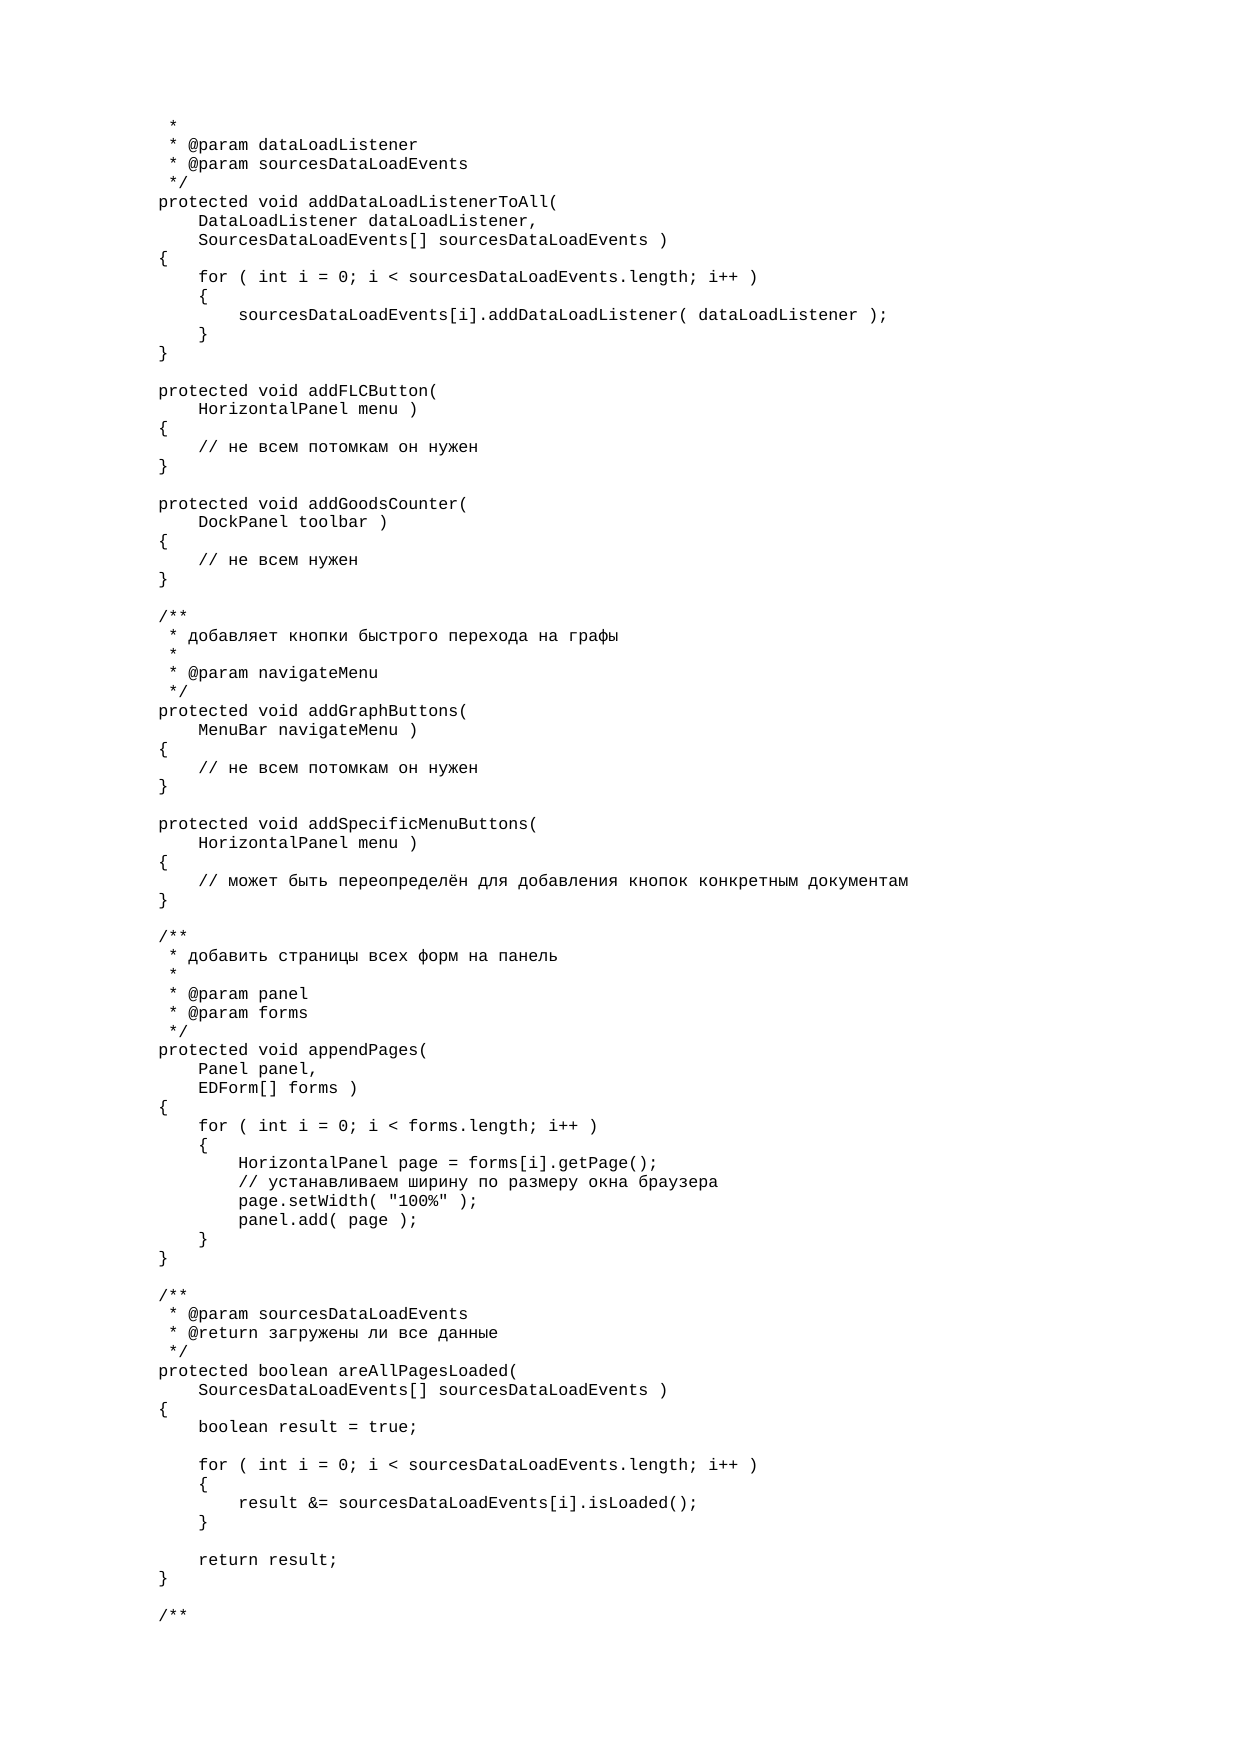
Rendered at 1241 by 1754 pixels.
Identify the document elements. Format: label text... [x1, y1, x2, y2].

text /** [118, 929, 1122, 948]
text MenuBar navigateMenu ) [118, 721, 1122, 740]
text * добавить страницы всех форм на панель [118, 948, 1122, 967]
text // не всем потомкам он нужен [118, 759, 1122, 778]
text */ [118, 175, 1122, 193]
text // может быть переопределён для добавления кнопок конкретным документам [118, 872, 1122, 891]
text * @param sourcesDataLoadEvents [118, 156, 1122, 175]
text DataLoadListener dataLoadListener, [118, 212, 1122, 231]
text */ [118, 1344, 1122, 1362]
text * добавляет кнопки быстрого перехода на графы [118, 627, 1122, 646]
text // не всем нужен [118, 552, 1122, 571]
text sourcesDataLoadEvents[i].addDataLoadListener( dataLoadListener ); [118, 307, 1122, 326]
text boolean result = true; [118, 1419, 1122, 1438]
text HorizontalPanel page = forms[i].getPage(); [118, 1155, 1122, 1174]
text Panel panel, [118, 1061, 1122, 1080]
text } [118, 1249, 1122, 1268]
text for ( int i = 0; i < sourcesDataLoadEvents.length; i++ ) [118, 1457, 1122, 1476]
text } [118, 1231, 1122, 1249]
text protected void appendPages( [118, 1042, 1122, 1061]
text * [118, 646, 1122, 665]
text // устанавливаем ширину по размеру окна браузера [118, 1174, 1122, 1193]
text SourcesDataLoadEvents[] sourcesDataLoadEvents ) [118, 1381, 1122, 1400]
text result &= sourcesDataLoadEvents[i].isLoaded(); [118, 1494, 1122, 1513]
text } [118, 457, 1122, 476]
text EDForm[] forms ) [118, 1080, 1122, 1098]
text { [118, 420, 1122, 439]
text DockPanel toolbar ) [118, 514, 1122, 533]
text protected void addFLCButton( [118, 382, 1122, 401]
text } [118, 1570, 1122, 1589]
text } [118, 326, 1122, 344]
text * @param navigateMenu [118, 665, 1122, 684]
text { [118, 740, 1122, 759]
text { [118, 1136, 1122, 1155]
text * [118, 967, 1122, 985]
text } [118, 571, 1122, 589]
text { [118, 288, 1122, 307]
text protected boolean areAllPagesLoaded( [118, 1362, 1122, 1381]
text return result; [118, 1551, 1122, 1570]
text panel.add( page ); [118, 1212, 1122, 1231]
text * @param forms [118, 1004, 1122, 1023]
text } [118, 778, 1122, 797]
text SourcesDataLoadEvents[] sourcesDataLoadEvents ) [118, 231, 1122, 250]
text HorizontalPanel menu ) [118, 834, 1122, 853]
text { [118, 533, 1122, 552]
text for ( int i = 0; i < forms.length; i++ ) [118, 1117, 1122, 1136]
text } [118, 891, 1122, 910]
text * @param dataLoadListener [118, 137, 1122, 156]
text { [118, 853, 1122, 872]
text * [118, 118, 1122, 137]
text { [118, 1400, 1122, 1419]
text */ [118, 684, 1122, 703]
text for ( int i = 0; i < sourcesDataLoadEvents.length; i++ ) [118, 269, 1122, 288]
text protected void addDataLoadListenerToAll( [118, 193, 1122, 212]
text { [118, 250, 1122, 269]
text protected void addGraphButtons( [118, 703, 1122, 721]
text /** [118, 1287, 1122, 1306]
text * @return загружены ли все данные [118, 1325, 1122, 1344]
text /** [118, 1608, 1122, 1626]
text { [118, 1098, 1122, 1117]
text HorizontalPanel menu ) [118, 401, 1122, 420]
text * @param panel [118, 985, 1122, 1004]
text { [118, 1476, 1122, 1494]
text /** [118, 608, 1122, 627]
text } [118, 344, 1122, 363]
text */ [118, 1023, 1122, 1042]
text protected void addGoodsCounter( [118, 495, 1122, 514]
text * @param sourcesDataLoadEvents [118, 1306, 1122, 1325]
text protected void addSpecificMenuButtons( [118, 816, 1122, 834]
text page.setWidth( "100%" ); [118, 1193, 1122, 1212]
text } [118, 1513, 1122, 1532]
text // не всем потомкам он нужен [118, 439, 1122, 457]
